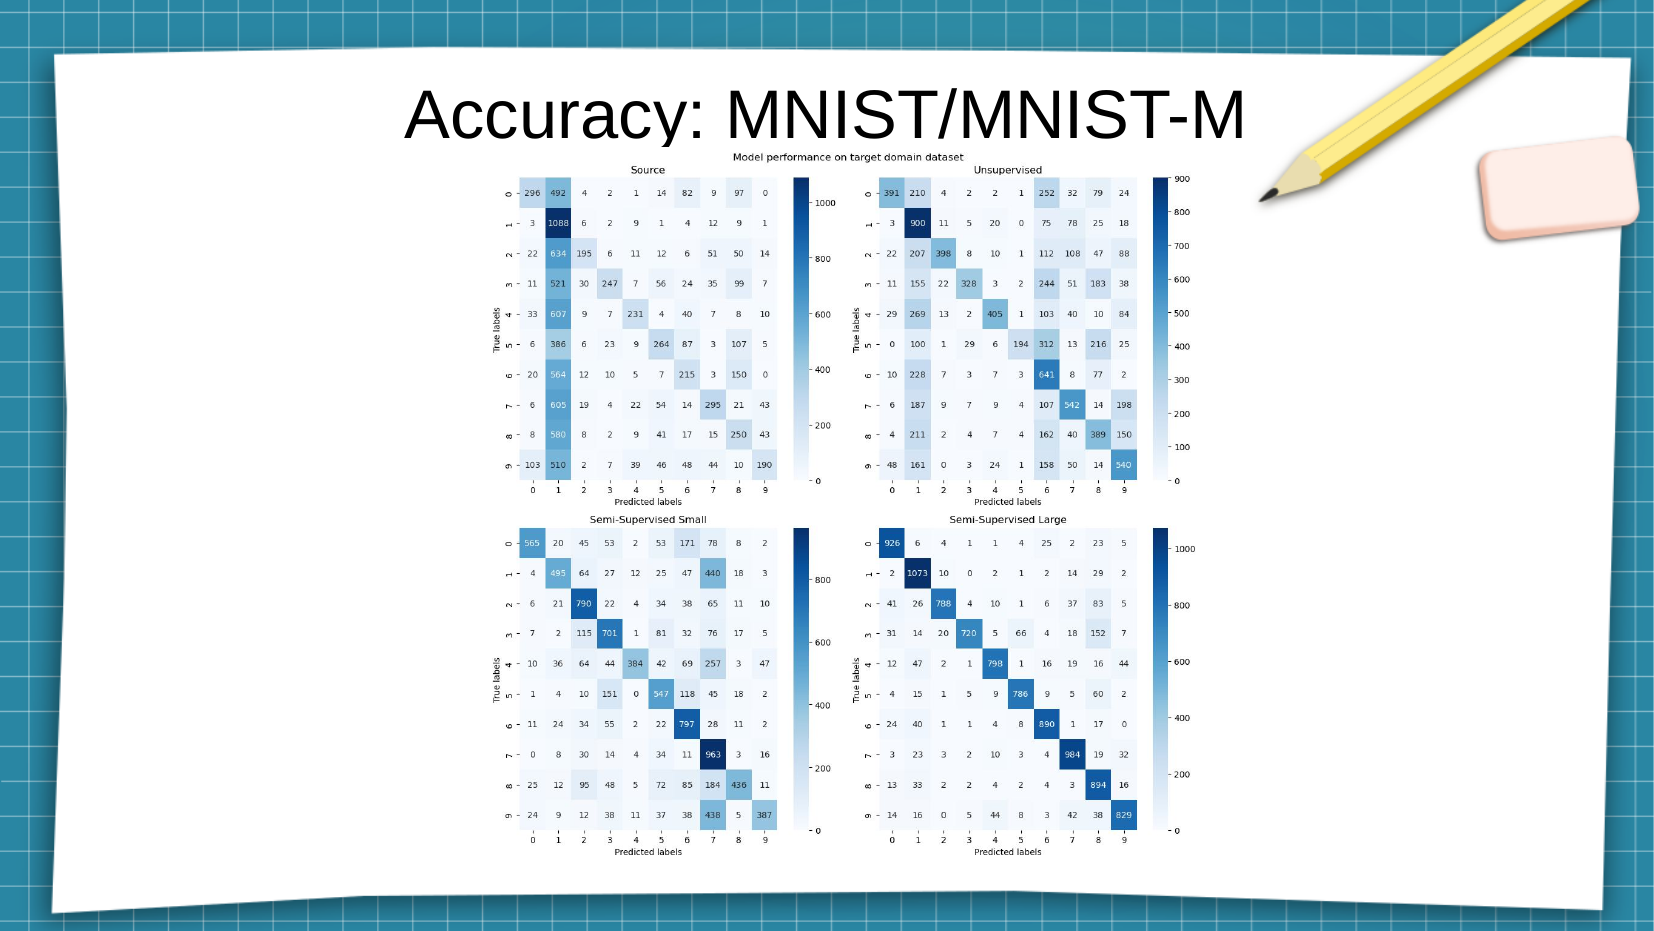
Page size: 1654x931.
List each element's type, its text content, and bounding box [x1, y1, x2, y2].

picture [0, 0, 1654, 931]
title Accuracy: MNIST/MNIST-M [82, 37, 1571, 193]
